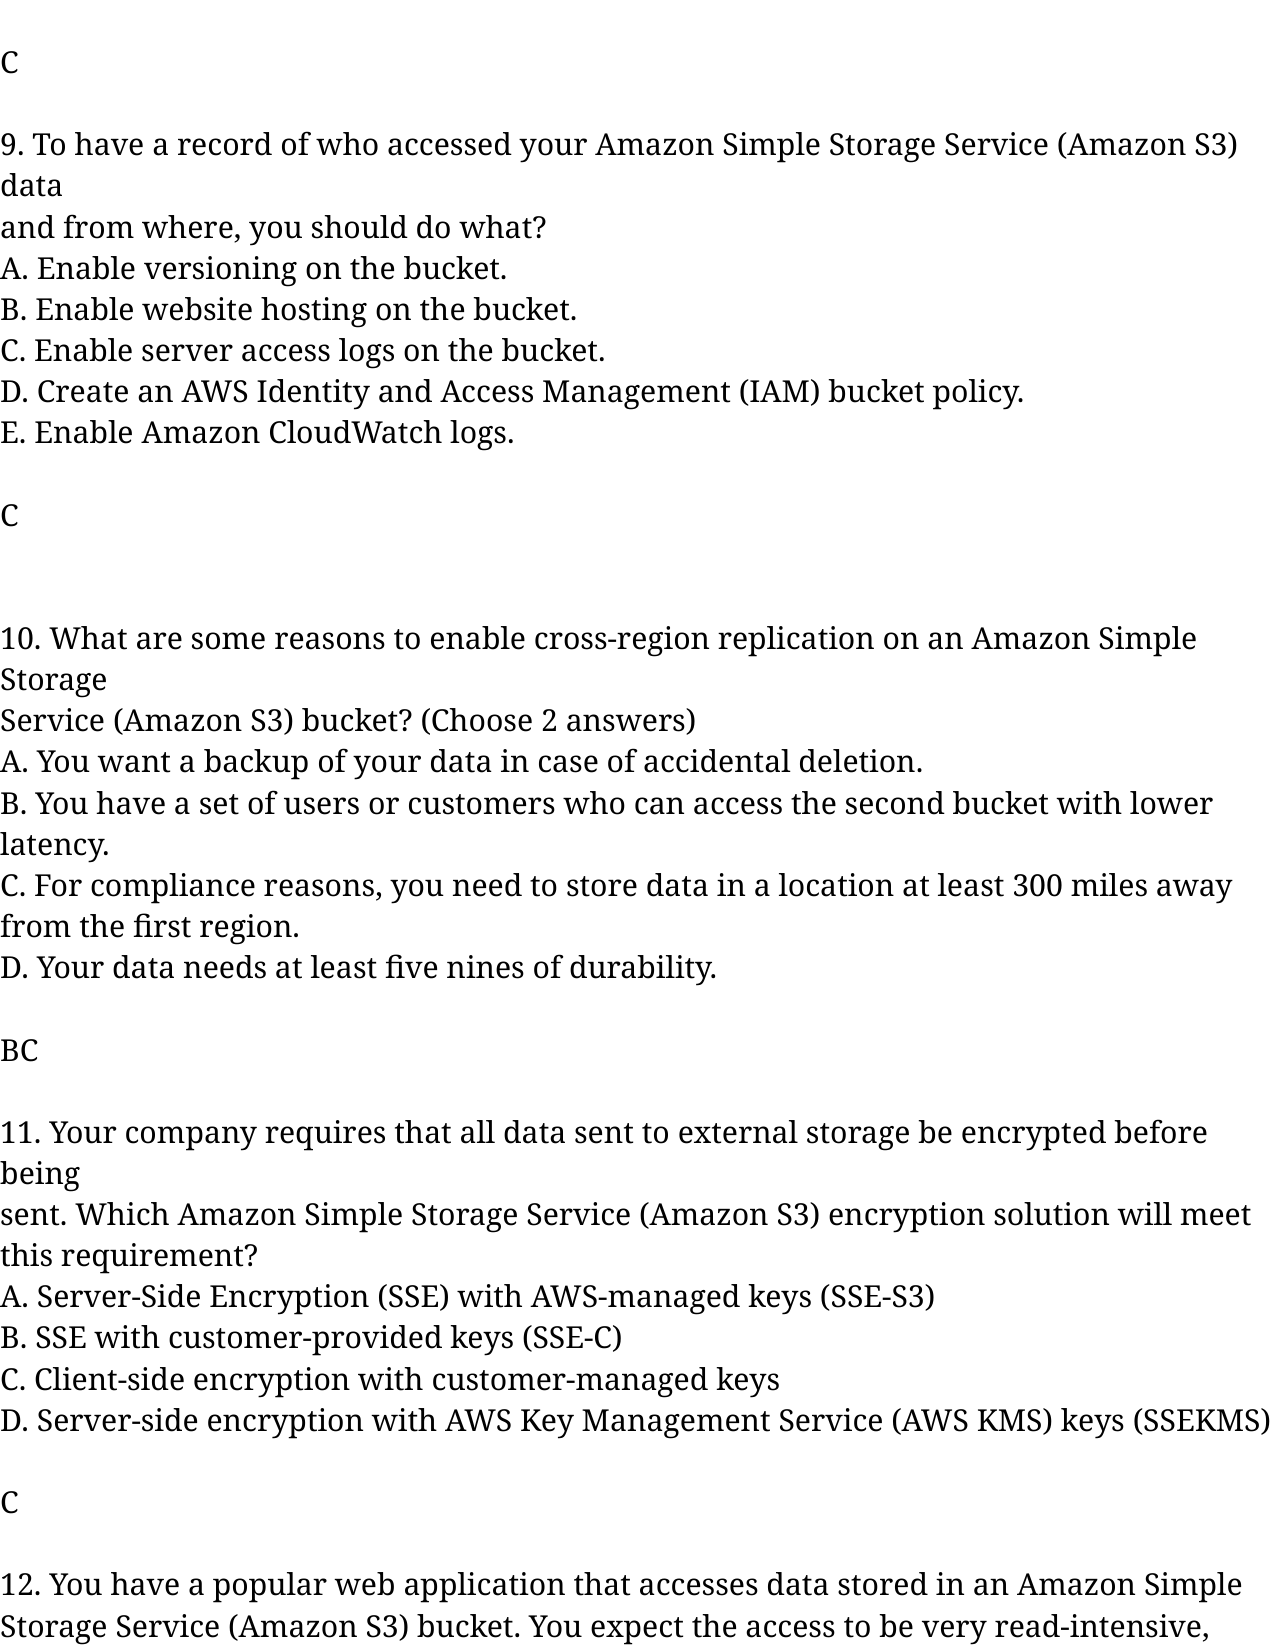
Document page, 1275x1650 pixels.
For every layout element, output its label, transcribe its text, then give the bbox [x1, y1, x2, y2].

text from the first region. [0, 905, 1275, 946]
text A. Enable versioning on the bucket. [0, 247, 1275, 288]
text B. SSE with customer-provided keys (SSE-C) [0, 1317, 1275, 1358]
text 12. You have a popular web application that accesses data stored in an Amazon Simple [0, 1563, 1275, 1605]
text Storage Service (Amazon S3) bucket. You expect the access to be very read-intensive, [0, 1605, 1275, 1646]
text D. Create an AWS Identity and Access Management (IAM) bucket policy. [0, 370, 1275, 411]
text C [0, 1481, 1275, 1522]
text B. You have a set of users or customers who can access the second bucket with lower [0, 782, 1275, 823]
text C [0, 494, 1275, 535]
text C. For compliance reasons, you need to store data in a location at least 300 miles away [0, 864, 1275, 905]
text 10. What are some reasons to enable cross-region replication on an Amazon Simple Storage [0, 617, 1275, 699]
text Service (Amazon S3) bucket? (Choose 2 answers) [0, 699, 1275, 741]
text this requirement? [0, 1234, 1275, 1276]
text sent. Which Amazon Simple Storage Service (Amazon S3) encryption solution will meet [0, 1193, 1275, 1234]
text A. You want a backup of your data in case of accidental deletion. [0, 741, 1275, 782]
text C. Enable server access logs on the bucket. [0, 329, 1275, 370]
text C. Client-side encryption with customer-managed keys [0, 1358, 1275, 1399]
text 11. Your company requires that all data sent to external storage be encrypted before being [0, 1111, 1275, 1193]
text latency. [0, 823, 1275, 864]
text B. Enable website hosting on the bucket. [0, 288, 1275, 329]
text D. Your data needs at least five nines of durability. [0, 946, 1275, 987]
text 9. To have a record of who accessed your Amazon Simple Storage Service (Amazon S3) data [0, 123, 1275, 206]
text C [0, 41, 1275, 82]
text BC [0, 1029, 1275, 1070]
text D. Server-side encryption with AWS Key Management Service (AWS KMS) keys (SSEKMS) [0, 1399, 1275, 1440]
text A. Server-Side Encryption (SSE) with AWS-managed keys (SSE-S3) [0, 1276, 1275, 1317]
text and from where, you should do what? [0, 206, 1275, 247]
text E. Enable Amazon CloudWatch logs. [0, 411, 1275, 453]
